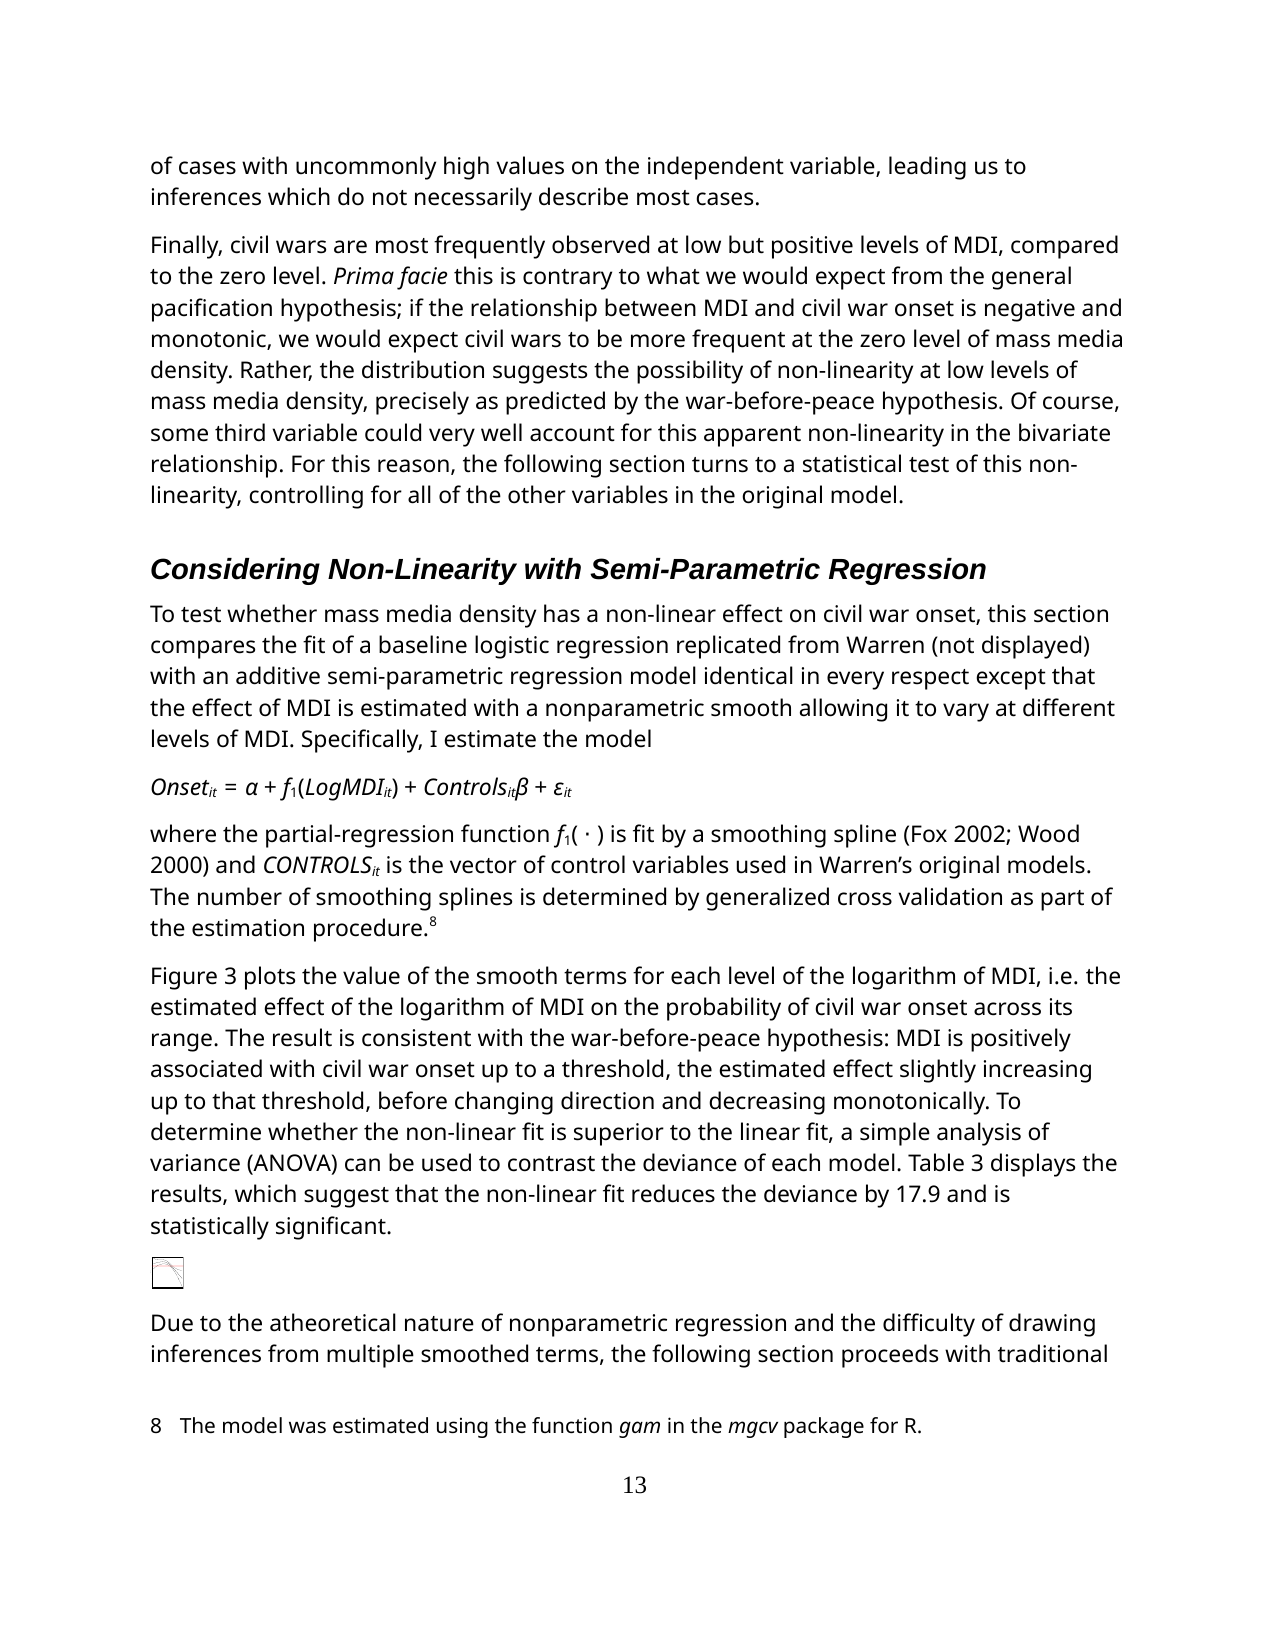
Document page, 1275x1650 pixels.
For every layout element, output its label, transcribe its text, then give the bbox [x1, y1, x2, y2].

text To test whether mass media density has a non-linear effect on civil war onset, this section compares the fit of a baseline logistic regression replicated from Warren (not displayed) with an additive semi-parametric regression model identical in every respect except that the effect of MDI is estimated with a nonparametric smooth allowing it to vary at different levels of MDI. Specifically, I estimate the model [150, 598, 1125, 754]
text Figure 3 plots the value of the smooth terms for each level of the logarithm of MDI, i.e. the estimated effect of the logarithm of MDI on the probability of civil war onset across its range. The result is consistent with the war-before-peace hypothesis: MDI is positively associated with civil war onset up to a threshold, the estimated effect slightly increasing up to that threshold, before changing direction and decreasing monotonically. To determine whether the non-linear fit is superior to the linear fit, a simple analysis of variance (ANOVA) can be used to contrast the deviance of each model. Table 3 displays the results, which suggest that the non-linear fit reduces the deviance by 17.9 and is statistically significant. [150, 959, 1125, 1241]
text Finally, civil wars are most frequently observed at low but positive levels of MDI, compared to the zero level. Prima facie this is contrary to what we would expect from the general pacification hypothesis; if the relationship between MDI and civil war onset is negative and monotonic, we would expect civil wars to be more frequent at the zero level of mass media density. Rather, the distribution suggests the possibility of non-linearity at low levels of mass media density, precisely as predicted by the war-before-peace hypothesis. Of course, some third variable could very well account for this apparent non-linearity in the bivariate relationship. For this reason, the following section turns to a statistical test of this non-linearity, controlling for all of the other variables in the original model. [150, 229, 1125, 510]
text Due to the atheoretical nature of nonparametric regression and the difficulty of drawing inferences from multiple smoothed terms, the following section proceeds with traditional [150, 1307, 1125, 1370]
text where the partial-regression function f1( ⋅ ) is fit by a smoothing spline (Fox 2002; Wood 2000) and CONTROLSit is the vector of control variables used in Warren’s original models. The number of smoothing splines is determined by generalized cross validation as part of the estimation procedure. [150, 818, 1125, 943]
text Onsetit = α + f1(LogMDIit) + Controlsitβ + ɛit [150, 770, 1125, 802]
subtitle Considering Non-Linearity with Semi-Parametric Regression [150, 552, 1125, 585]
text of cases with uncommonly high values on the independent variable, leading us to inferences which do not necessarily describe most cases. [150, 150, 1125, 212]
text The model was estimated using the function gam in the mgcv package for R. [150, 1412, 1125, 1440]
